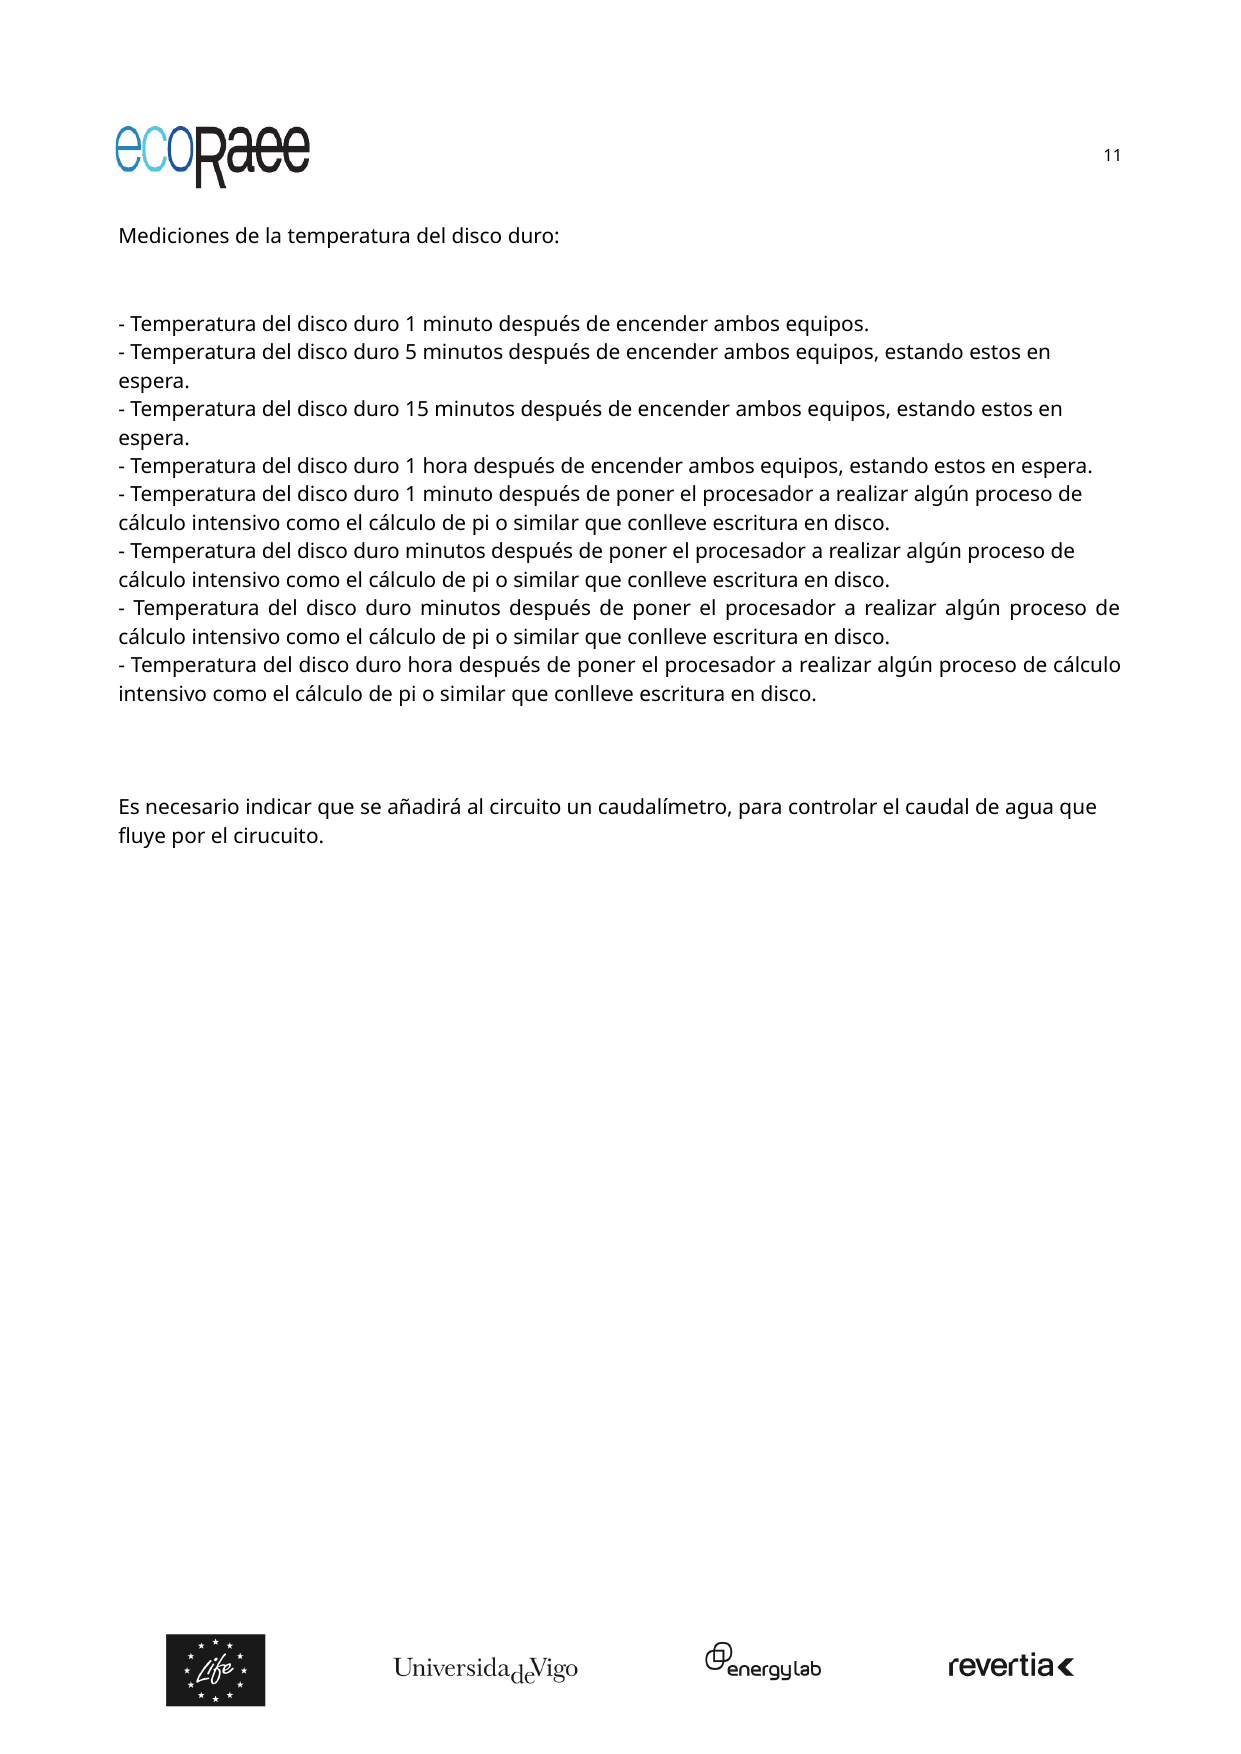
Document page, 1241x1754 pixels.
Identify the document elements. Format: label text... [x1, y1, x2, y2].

text - Temperatura del disco duro 1 minuto después de encender ambos equipos. [118, 309, 1122, 337]
text - Temperatura del disco duro 15 minutos después de encender ambos equipos, estando estos en espera. [118, 394, 1122, 451]
text - Temperatura del disco duro 5 minutos después de encender ambos equipos, estando estos en espera. [118, 337, 1122, 394]
text - Temperatura del disco duro minutos después de poner el procesador a realizar algún proceso de cálculo intensivo como el cálculo de pi o similar que conlleve escritura en disco. [118, 593, 1122, 650]
text Es necesario indicar que se añadirá al circuito un caudalímetro, para controlar el caudal de agua que fluye por el cirucuito. [118, 792, 1122, 849]
text - Temperatura del disco duro 1 minuto después de poner el procesador a realizar algún proceso de cálculo intensivo como el cálculo de pi o similar que conlleve escritura en disco. [118, 479, 1122, 536]
text Mediciones de la temperatura del disco duro: [118, 221, 1122, 250]
picture [118, 1514, 1123, 1754]
picture [114, 124, 311, 190]
text - Temperatura del disco duro 1 hora después de encender ambos equipos, estando estos en espera. [118, 451, 1122, 479]
text - Temperatura del disco duro minutos después de poner el procesador a realizar algún proceso de cálculo intensivo como el cálculo de pi o similar que conlleve escritura en disco. [118, 536, 1122, 593]
text - Temperatura del disco duro hora después de poner el procesador a realizar algún proceso de cálculo intensivo como el cálculo de pi o similar que conlleve escritura en disco. [118, 650, 1122, 707]
